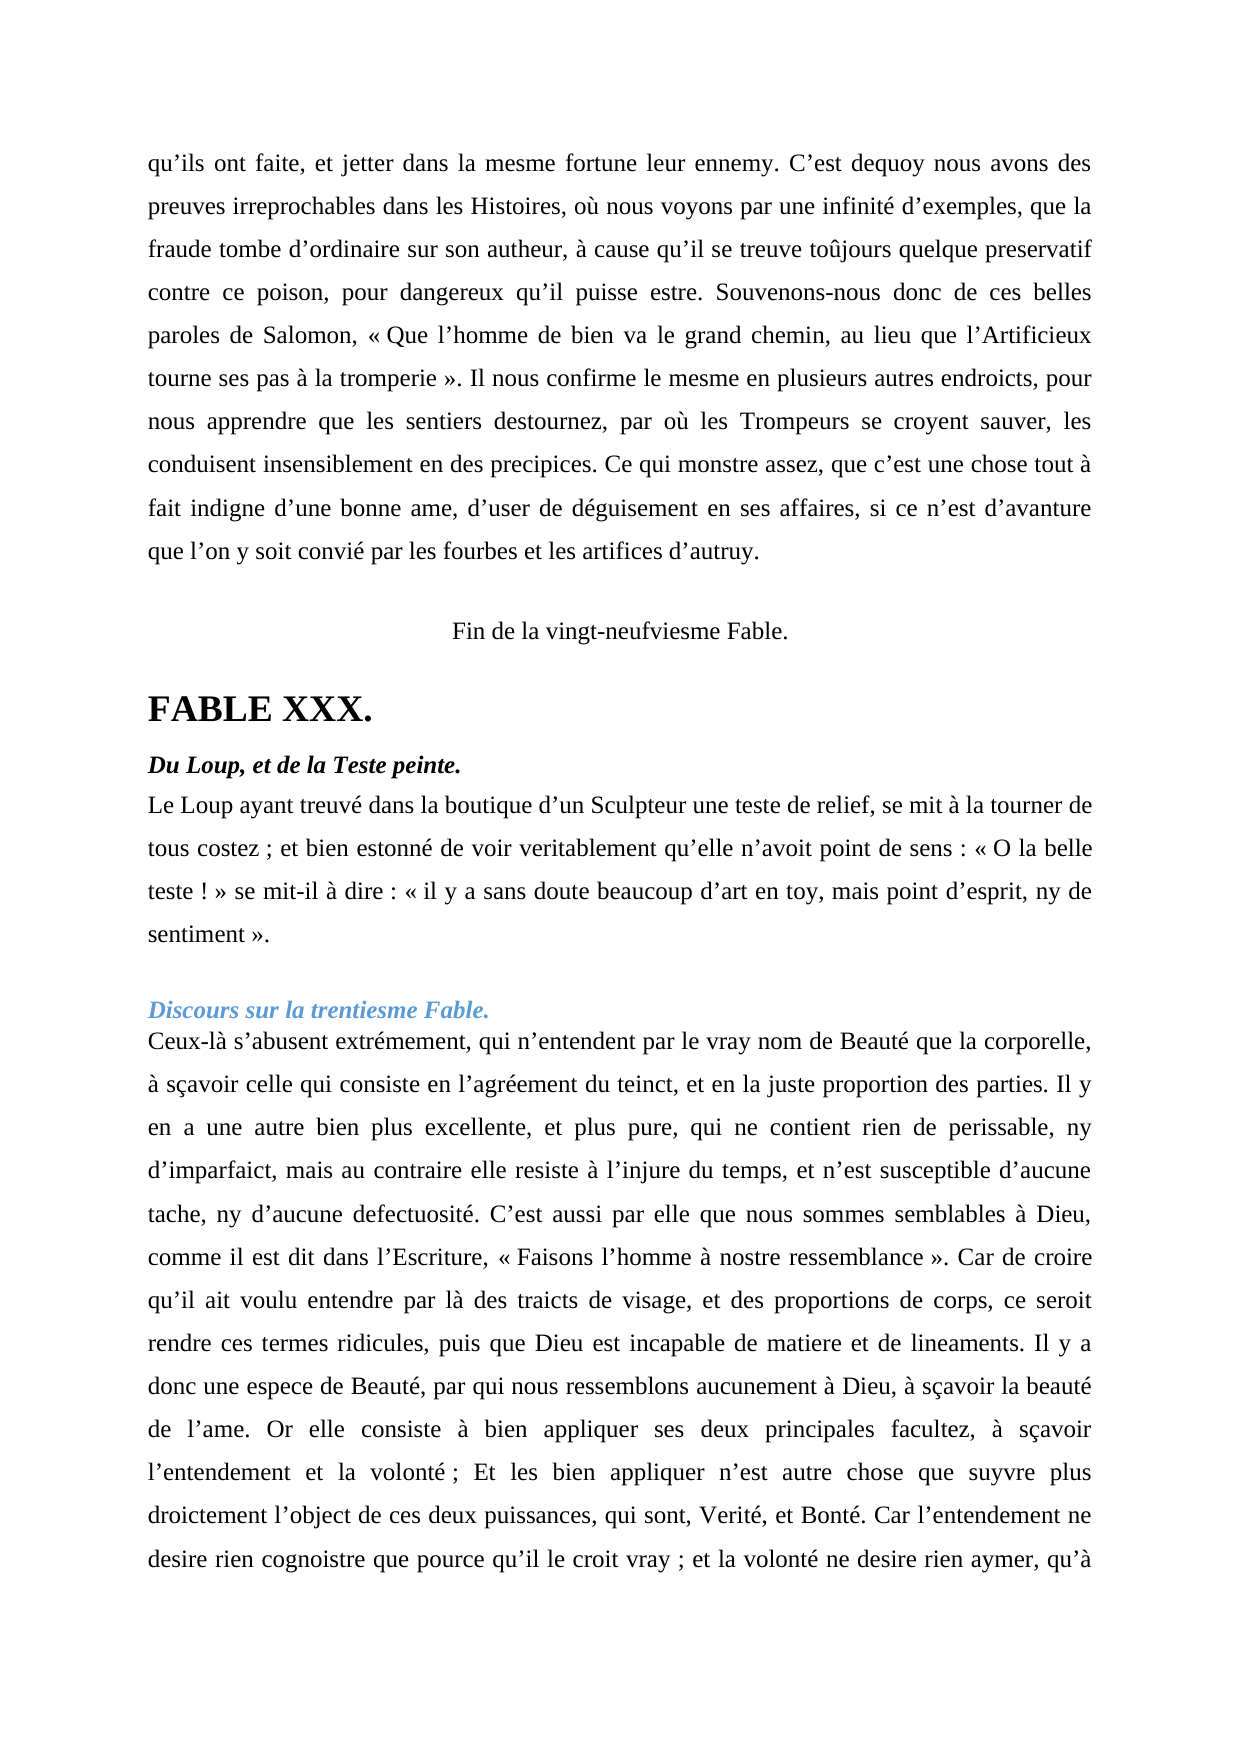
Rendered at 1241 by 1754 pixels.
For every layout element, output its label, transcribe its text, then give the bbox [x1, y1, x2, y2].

subtitle FABLE XXX. [148, 687, 1093, 730]
text Le Loup ayant treuvé dans la boutique d’un Sculpteur une teste de relief, se mit à la tourner de tous costez ; et bien estonné de voir veritablement qu’elle n’avoit point de sens : « O la belle teste ! » se mit-il à dire : « il y a sans doute beaucoup d’art en toy, mais point d’esprit, ny de sentiment ». [148, 790, 1093, 948]
text Ceux-là s’abusent extrémement, qui n’entendent par le vray nom de Beauté que la corporelle, à sçavoir celle qui consiste en l’agréement du teinct, et en la juste proportion des parties. Il y en a une autre bien plus excellente, et plus pure, qui ne contient rien de perissable, ny d’imparfaict, mais au contraire elle resiste à l’injure du temps, et n’est susceptible d’aucune tache, ny d’aucune defectuosité. C’est aussi par elle que nous sommes semblables à Dieu, comme il est dit dans l’Escriture, « Faisons l’homme à nostre ressemblance ». Car de croire qu’il ait voulu entendre par là des traicts de visage, et des proportions de corps, ce seroit rendre ces termes ridicules, puis que Dieu est incapable de matiere et de lineaments. Il y a donc une espece de Beauté, par qui nous ressemblons aucunement à Dieu, à sçavoir la beauté de l’ame. Or elle consiste à bien appliquer ses deux principales facultez, à sçavoir l’entendement et la volonté ; Et les bien appliquer n’est autre chose que suyvre plus droictement l’object de ces deux puissances, qui sont, Verité, et Bonté. Car l’entendement ne desire rien cognoistre que pource qu’il le croit vray ; et la volonté ne desire rien aymer, qu’à [148, 1026, 1093, 1572]
text qu’ils ont faite, et jetter dans la mesme fortune leur ennemy. C’est dequoy nous avons des preuves irreprochables dans les Histoires, où nous voyons par une infinité d’exemples, que la fraude tombe d’ordinaire sur son autheur, à cause qu’il se treuve toûjours quelque preservatif contre ce poison, pour dangereux qu’il puisse estre. Souvenons-nous donc de ces belles paroles de Salomon, « Que l’homme de bien va le grand chemin, au lieu que l’Artificieux tourne ses pas à la tromperie ». Il nous confirme le mesme en plusieurs autres endroicts, pour nous apprendre que les sentiers destournez, par où les Trompeurs se croyent sauver, les conduisent insensiblement en des precipices. Ce qui monstre assez, que c’est une chose tout à fait indigne d’une bonne ame, d’user de déguisement en ses affaires, si ce n’est d’avanture que l’on y soit convié par les fourbes et les artifices d’autruy. [148, 148, 1093, 564]
subtitle Discours sur la trentiesme Fable. [148, 996, 1093, 1024]
text Du Loup, et de la Teste peinte. [148, 751, 1093, 779]
text Fin de la vingt-neufviesme Fable. [148, 616, 1093, 645]
